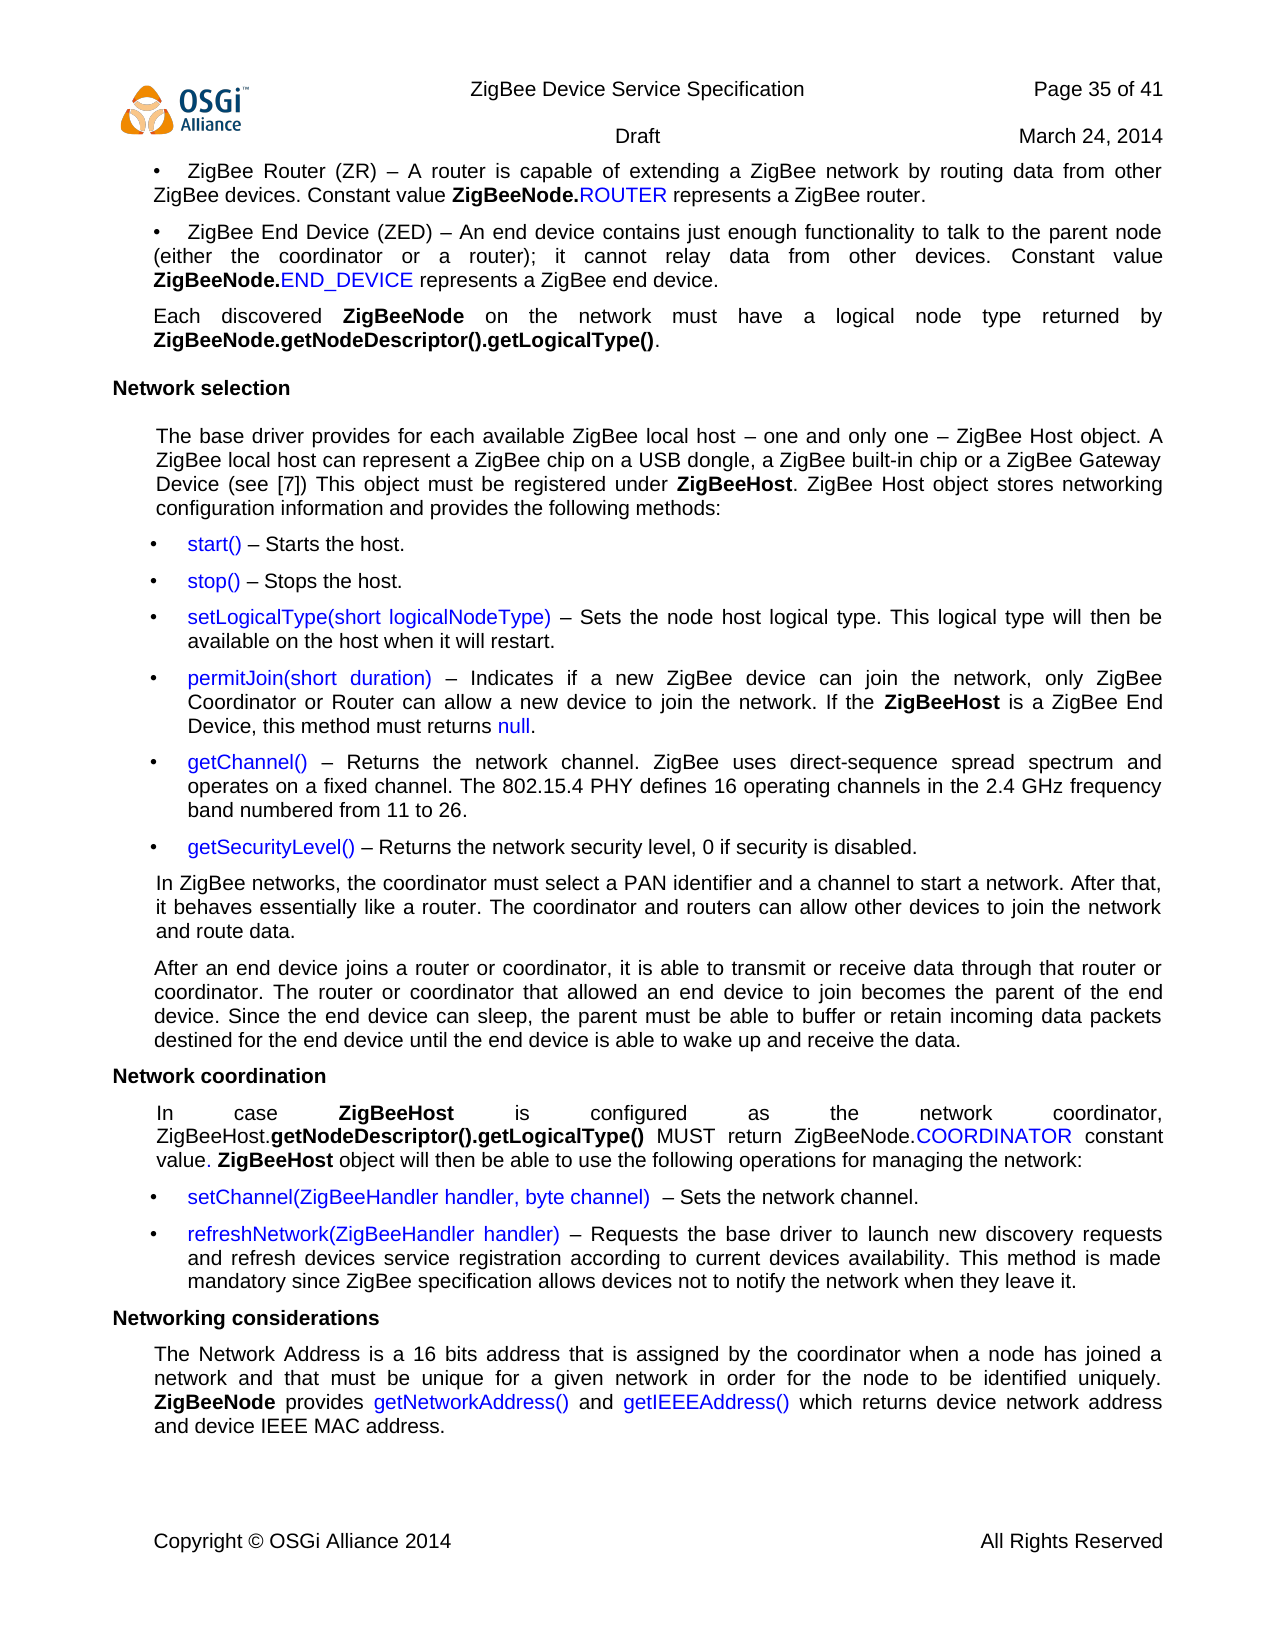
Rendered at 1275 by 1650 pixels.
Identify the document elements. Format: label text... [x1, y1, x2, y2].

text In case ZigBeeHost is configured as the network coordinator, ZigBeeHost.getNodeDescriptor().getLogicalType() MUST return ZigBeeNode.COORDINATOR constant value. ZigBeeHost object will then be able to use the following operations for managing the network: [156, 1100, 1163, 1172]
list setChannel(ZigBeeHandler handler, byte channel) – Sets the network channel. [150, 1185, 1163, 1209]
list getSecurityLevel() – Returns the network security level, 0 if security is disabled. [150, 835, 1163, 859]
list ZigBee Router (ZR) – A router is capable of extending a ZigBee network by routing data from other ZigBee devices. Constant value ZigBeeNode.ROUTER represents a ZigBee router. [153, 159, 1163, 207]
list Networking considerations [112, 1306, 1163, 1330]
text Network coordination [112, 1064, 1163, 1088]
text The base driver provides for each available ZigBee local host – one and only one – ZigBee Host object. A ZigBee local host can represent a ZigBee chip on a USB dongle, a ZigBee built-in chip or a ZigBee Gateway Device (see [7].) This object must be registered under ZigBeeHost. ZigBee Host object stores networking configuration information and provides the following methods: [156, 424, 1163, 519]
text The Network Address is a 16 bits address that is assigned by the coordinator when a node has joined a network and that must be unique for a given network in order for the node to be identified uniquely. ZigBeeNode provides getNetworkAddress() and getIEEEAddress() which returns device network address and device IEEE MAC address. [154, 1342, 1163, 1438]
text In ZigBee networks, the coordinator must select a PAN identifier and a channel to start a network. After that, it behaves essentially like a router. The coordinator and routers can allow other devices to join the network and route data. [156, 871, 1163, 943]
list setLogicalType(short logicalNodeType) – Sets the node host logical type. This logical type will then be available on the host when it will restart. [150, 605, 1163, 653]
text After an end device joins a router or coordinator, it is able to transmit or receive data through that router or coordinator. The router or coordinator that allowed an end device to join becomes the parent of the end device. Since the end device can sleep, the parent must be able to buffer or retain incoming data packets destined for the end device until the end device is able to wake up and receive the data. [154, 956, 1163, 1051]
picture [113, 78, 257, 142]
list getChannel() – Returns the network channel. ZigBee uses direct-sequence spread spectrum and operates on a fixed channel. The 802.15.4 PHY defines 16 operating channels in the 2.4 GHz frequency band numbered from 11 to 26. [150, 750, 1163, 822]
list Each discovered ZigBeeNode on the network must have a logical node type returned by ZigBeeNode.getNodeDescriptor().getLogicalType(). [153, 304, 1163, 352]
list ZigBee End Device (ZED) – An end device contains just enough functionality to talk to the parent node (either the coordinator or a router); it cannot relay data from other devices. Constant value ZigBeeNode.END_DEVICE represents a ZigBee end device. [153, 219, 1163, 291]
list Network selection [112, 376, 1163, 400]
list refreshNetwork(ZigBeeHandler handler) – Requests the base driver to launch new discovery requests and refresh devices service registration according to current devices availability. This method is made mandatory since ZigBee specification allows devices not to notify the network when they leave it. [150, 1221, 1163, 1293]
list permitJoin(short duration) – Indicates if a new ZigBee device can join the network, only ZigBee Coordinator or Router can allow a new device to join the network. If the ZigBeeHost is a ZigBee End Device, this method must returns null. [150, 666, 1163, 738]
list start() – Starts the host. [150, 532, 1163, 556]
list stop() – Stops the host. [150, 569, 1163, 593]
